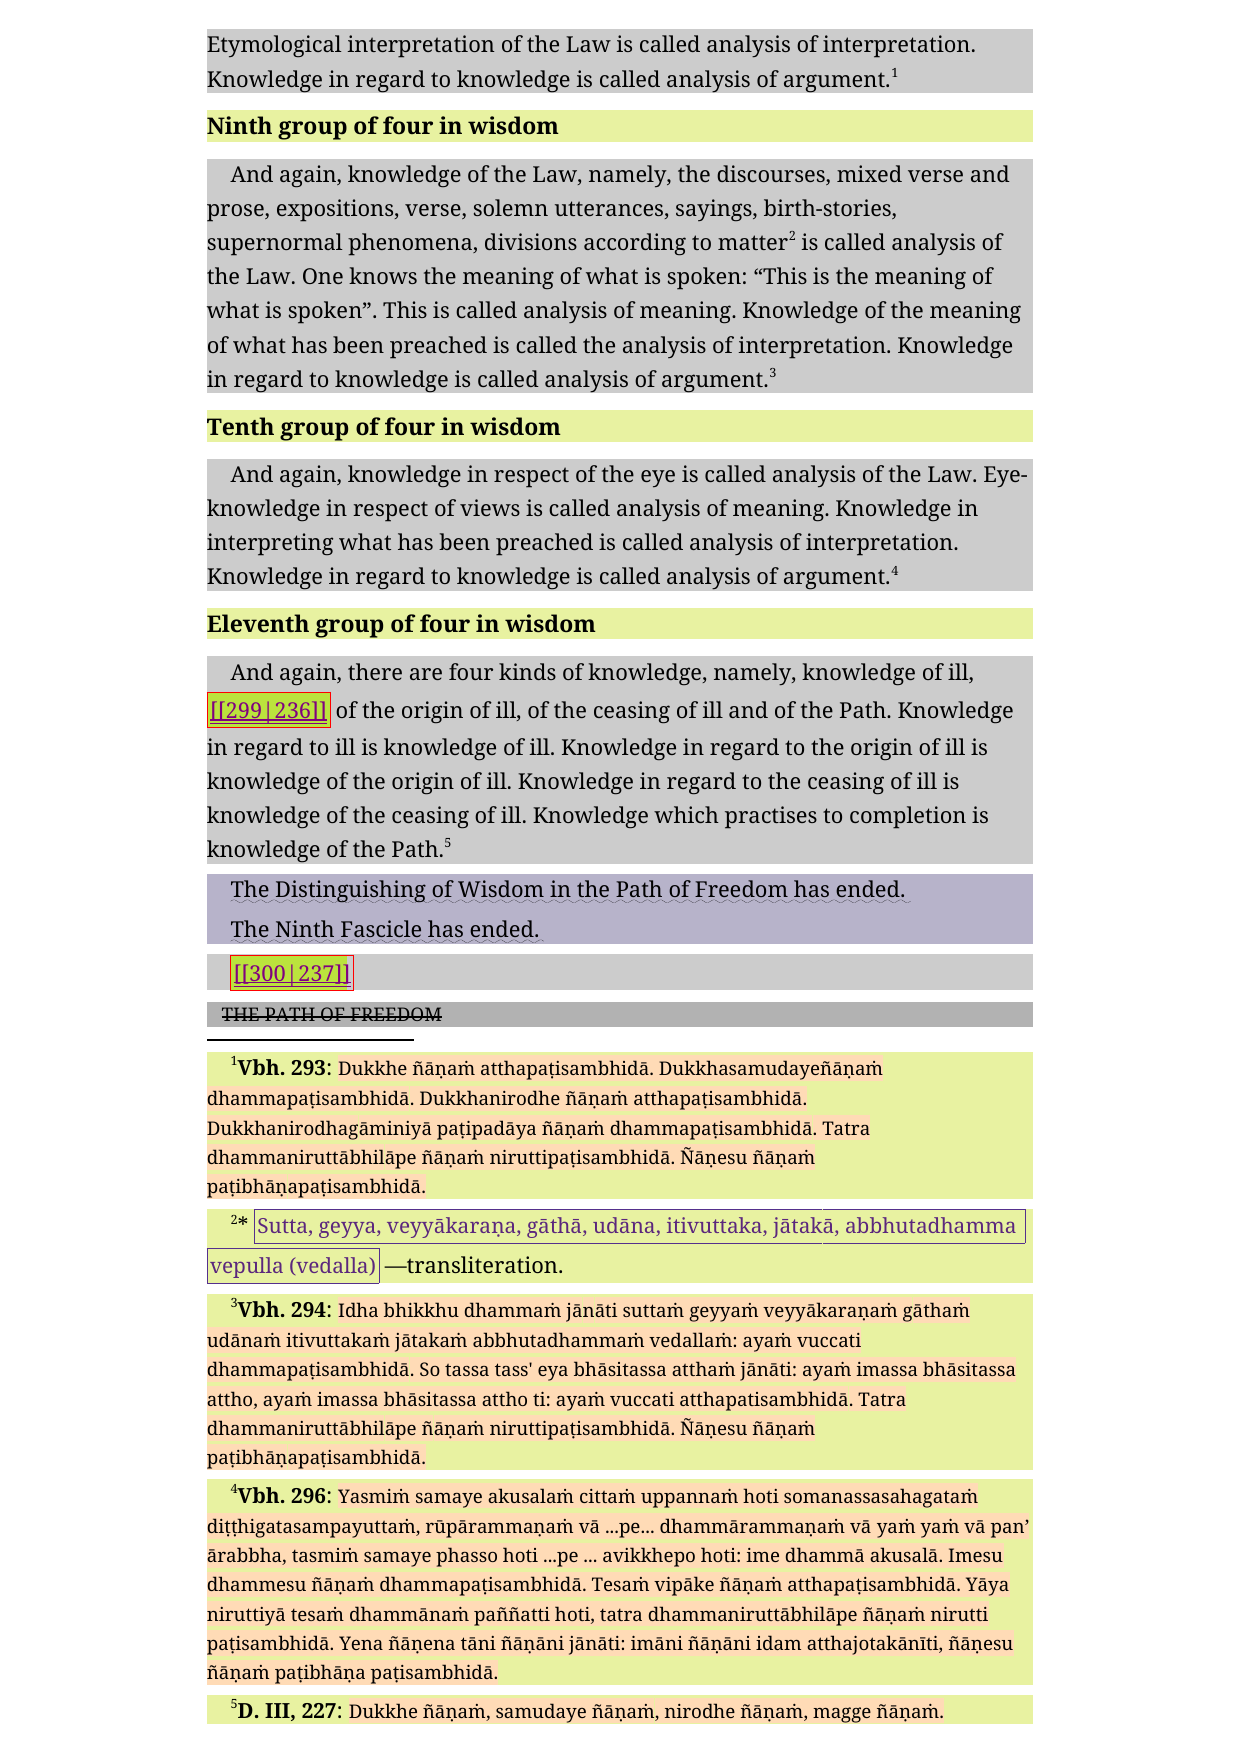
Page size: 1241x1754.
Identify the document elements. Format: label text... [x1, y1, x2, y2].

text D. III, 227: Dukkhe ñāṇaṁ, samudaye ñāṇaṁ, nirodhe ñāṇaṁ, magge ñāṇaṁ. [207, 1695, 1033, 1724]
text Vbh. 294: Idha bhikkhu dhammaṁ jānāti suttaṁ geyyaṁ veyyākaraṇaṁ gāthaṁ udānaṁ itivuttakaṁ jātakaṁ abbhutadhammaṁ vedallaṁ: ayaṁ vuccati dhammapaṭisambhidā. So tassa tass' eya bhāsitassa atthaṁ jānāti: ayaṁ imassa bhāsitassa attho, ayaṁ imassa bhāsitassa attho ti: ayaṁ vuccati atthapatisambhidā. Tatra dhammaniruttābhilāpe ñāṇaṁ niruttipaṭisambhidā. Ñāṇesu ñāṇaṁ paṭibhāṇapaṭisambhidā. [207, 1294, 1033, 1470]
text Vbh. 293: Dukkhe ñāṇaṁ atthapaṭisambhidā. Dukkhasamudayeñāṇaṁ dhammapaṭisambhidā. Dukkhanirodhe ñāṇaṁ atthapaṭisambhidā. Dukkhanirodhagāminiyā paṭipadāya ñāṇaṁ dhammapaṭisambhidā. Tatra dhammaniruttābhilāpe ñāṇaṁ niruttipaṭisambhidā. Ñāṇesu ñāṇaṁ paṭibhāṇapaṭisambhidā. [207, 1052, 1033, 1199]
subtitle Ninth group of four in wisdom [207, 110, 1033, 142]
text THE PATH OF FREEDOM [207, 1002, 1033, 1027]
text The Distinguishing of Wisdom in the Path of Freedom has ended. [207, 874, 1033, 904]
text And again, knowledge of the Law, namely, the discourses, mixed verse and prose, expositions, verse, solemn utterances, sayings, birth-stories, supernormal phenomena, divisions according to matter is called analysis of the Law. One knows the meaning of what is spoken: “This is the meaning of what is spoken”. This is called analysis of meaning. Knowledge of the meaning of what has been preached is called the analysis of interpretation. Knowledge in regard to knowledge is called analysis of argument. [207, 159, 1033, 393]
text [354, 954, 1033, 990]
text And again, there are four kinds of knowledge, namely, knowledge of ill, [[299|236]] of the origin of ill, of the ceasing of ill and of the Path. Knowledge in regard to ill is knowledge of ill. Knowledge in regard to the origin of ill is knowledge of the origin of ill. Knowledge in regard to the ceasing of ill is knowledge of the ceasing of ill. Knowledge which practises to completion is knowledge of the Path. [207, 656, 1033, 864]
text Vbh. 296: Yasmiṁ samaye akusalaṁ cittaṁ uppannaṁ hoti somanassasahagataṁ diṭṭhigatasampayuttaṁ, rūpārammaṇaṁ vā ...pe... dhammārammaṇaṁ vā yaṁ yaṁ vā pan’ ārabbha, tasmiṁ samaye phasso hoti ...pe ... avikkhepo hoti: ime dhammā akusalā. Imesu dhammesu ñāṇaṁ dhammapaṭisambhidā. Tesaṁ vipāke ñāṇaṁ atthapaṭisambhidā. Yāya niruttiyā tesaṁ dhammānaṁ paññatti hoti, tatra dhammaniruttābhilāpe ñāṇaṁ nirutti paṭisambhidā. Yena ñāṇena tāni ñāṇāni jānāti: imāni ñāṇāni idam atthajotakānīti, ñāṇesu ñāṇaṁ paṭibhāṇa paṭisambhidā. [207, 1479, 1033, 1685]
text Etymological interpretation of the Law is called analysis of interpretation. Knowledge in regard to knowledge is called analysis of argument. [207, 29, 1033, 93]
text And again, knowledge in respect of the eye is called analysis of the Law. Eye-knowledge in respect of views is called analysis of meaning. Knowledge in interpreting what has been preached is called analysis of interpretation. Knowledge in regard to knowledge is called analysis of argument. [207, 459, 1033, 591]
subtitle Tenth group of four in wisdom [207, 410, 1033, 442]
text * Sutta, geyya, veyyākaraṇa, gāthā, udāna, itivuttaka, jātakā, abbhutadhamma vepulla (vedalla) —transliteration. [207, 1209, 1033, 1283]
text [[300|237]] [207, 954, 353, 990]
text The Ninth Fascicle has ended. [207, 914, 1033, 944]
subtitle Eleventh group of four in wisdom [207, 608, 1033, 639]
